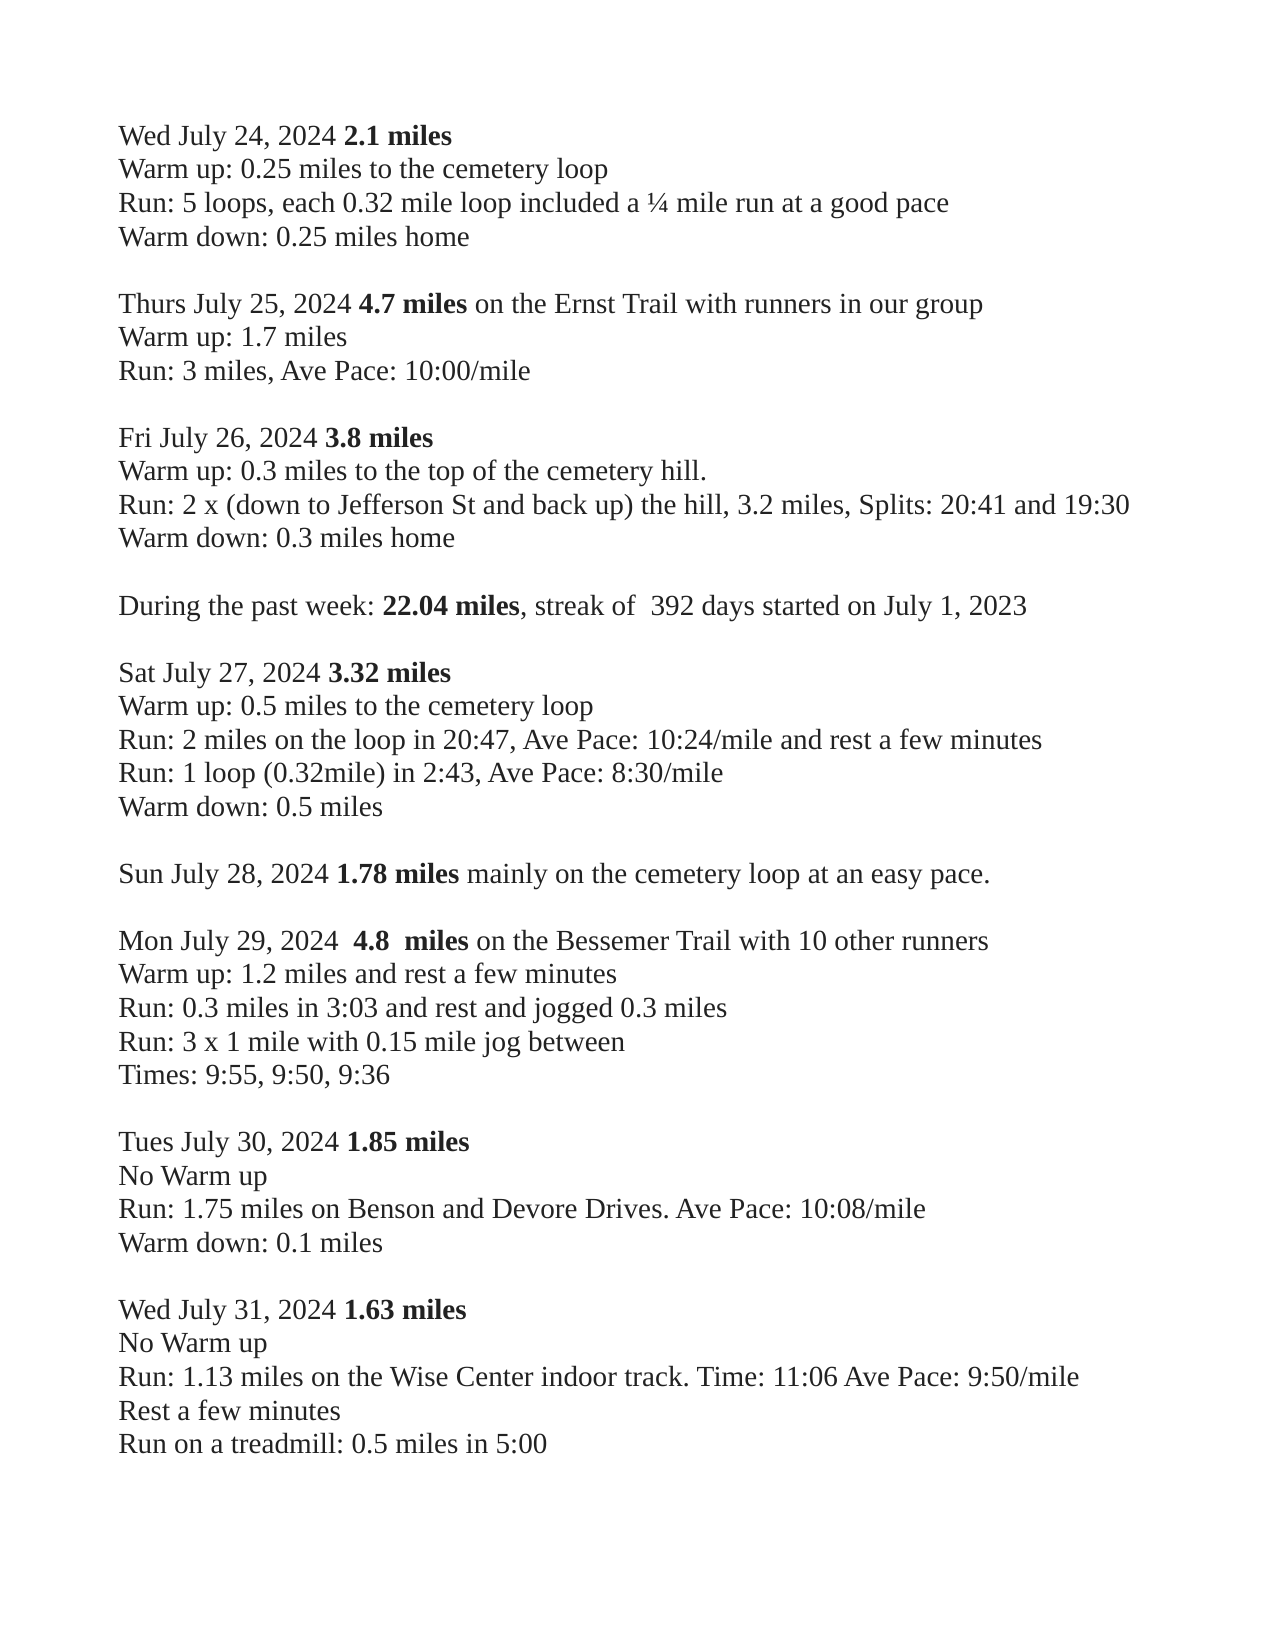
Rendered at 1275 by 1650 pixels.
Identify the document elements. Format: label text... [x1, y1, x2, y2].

text Sun July 28, 2024 1.78 miles mainly on the cemetery loop at an easy pace. [118, 856, 1161, 889]
text During the past week: 22.04 miles, streak of 392 days started on July 1, 2023 [118, 588, 1161, 621]
text No Warm up [118, 1158, 1161, 1191]
text Run: 0.3 miles in 3:03 and rest and jogged 0.3 miles [118, 990, 1161, 1024]
text Warm down: 0.25 miles home [118, 219, 1161, 252]
text Sat July 27, 2024 3.32 miles [118, 655, 1161, 688]
text Rest a few minutes [118, 1393, 1161, 1426]
text Run: 3 miles, Ave Pace: 10:00/mile [118, 353, 1161, 386]
text Warm up: 1.2 miles and rest a few minutes [118, 957, 1161, 990]
text Warm up: 0.5 miles to the cemetery loop [118, 688, 1161, 722]
text Warm up: 1.7 miles [118, 319, 1161, 353]
text Run: 5 loops, each 0.32 mile loop included a ¼ mile run at a good pace [118, 185, 1161, 219]
text Run: 2 miles on the loop in 20:47, Ave Pace: 10:24/mile and rest a few minutes [118, 722, 1161, 755]
text Thurs July 25, 2024 4.7 miles on the Ernst Trail with runners in our group [118, 286, 1161, 319]
text Warm down: 0.3 miles home [118, 521, 1161, 554]
text Wed July 31, 2024 1.63 miles [118, 1292, 1161, 1326]
text Times: 9:55, 9:50, 9:36 [118, 1057, 1161, 1091]
text Mon July 29, 2024 4.8 miles on the Bessemer Trail with 10 other runners [118, 923, 1161, 957]
text No Warm up [118, 1326, 1161, 1359]
text Run: 1.75 miles on Benson and Devore Drives. Ave Pace: 10:08/mile [118, 1191, 1161, 1225]
text Run: 3 x 1 mile with 0.15 mile jog between [118, 1024, 1161, 1057]
text Run on a treadmill: 0.5 miles in 5:00 [118, 1426, 1161, 1460]
text Warm down: 0.5 miles [118, 789, 1161, 822]
text Warm up: 0.25 miles to the cemetery loop [118, 152, 1161, 185]
text Warm up: 0.3 miles to the top of the cemetery hill. [118, 453, 1161, 487]
text Wed July 24, 2024 2.1 miles [118, 118, 1161, 152]
text Run: 1.13 miles on the Wise Center indoor track. Time: 11:06 Ave Pace: 9:50/mile [118, 1359, 1161, 1393]
text Run: 1 loop (0.32mile) in 2:43, Ave Pace: 8:30/mile [118, 755, 1161, 789]
text Run: 2 x (down to Jefferson St and back up) the hill, 3.2 miles, Splits: 20:41 and 19:30 [118, 487, 1161, 521]
text Fri July 26, 2024 3.8 miles [118, 420, 1161, 453]
text Tues July 30, 2024 1.85 miles [118, 1124, 1161, 1158]
text Warm down: 0.1 miles [118, 1225, 1161, 1258]
